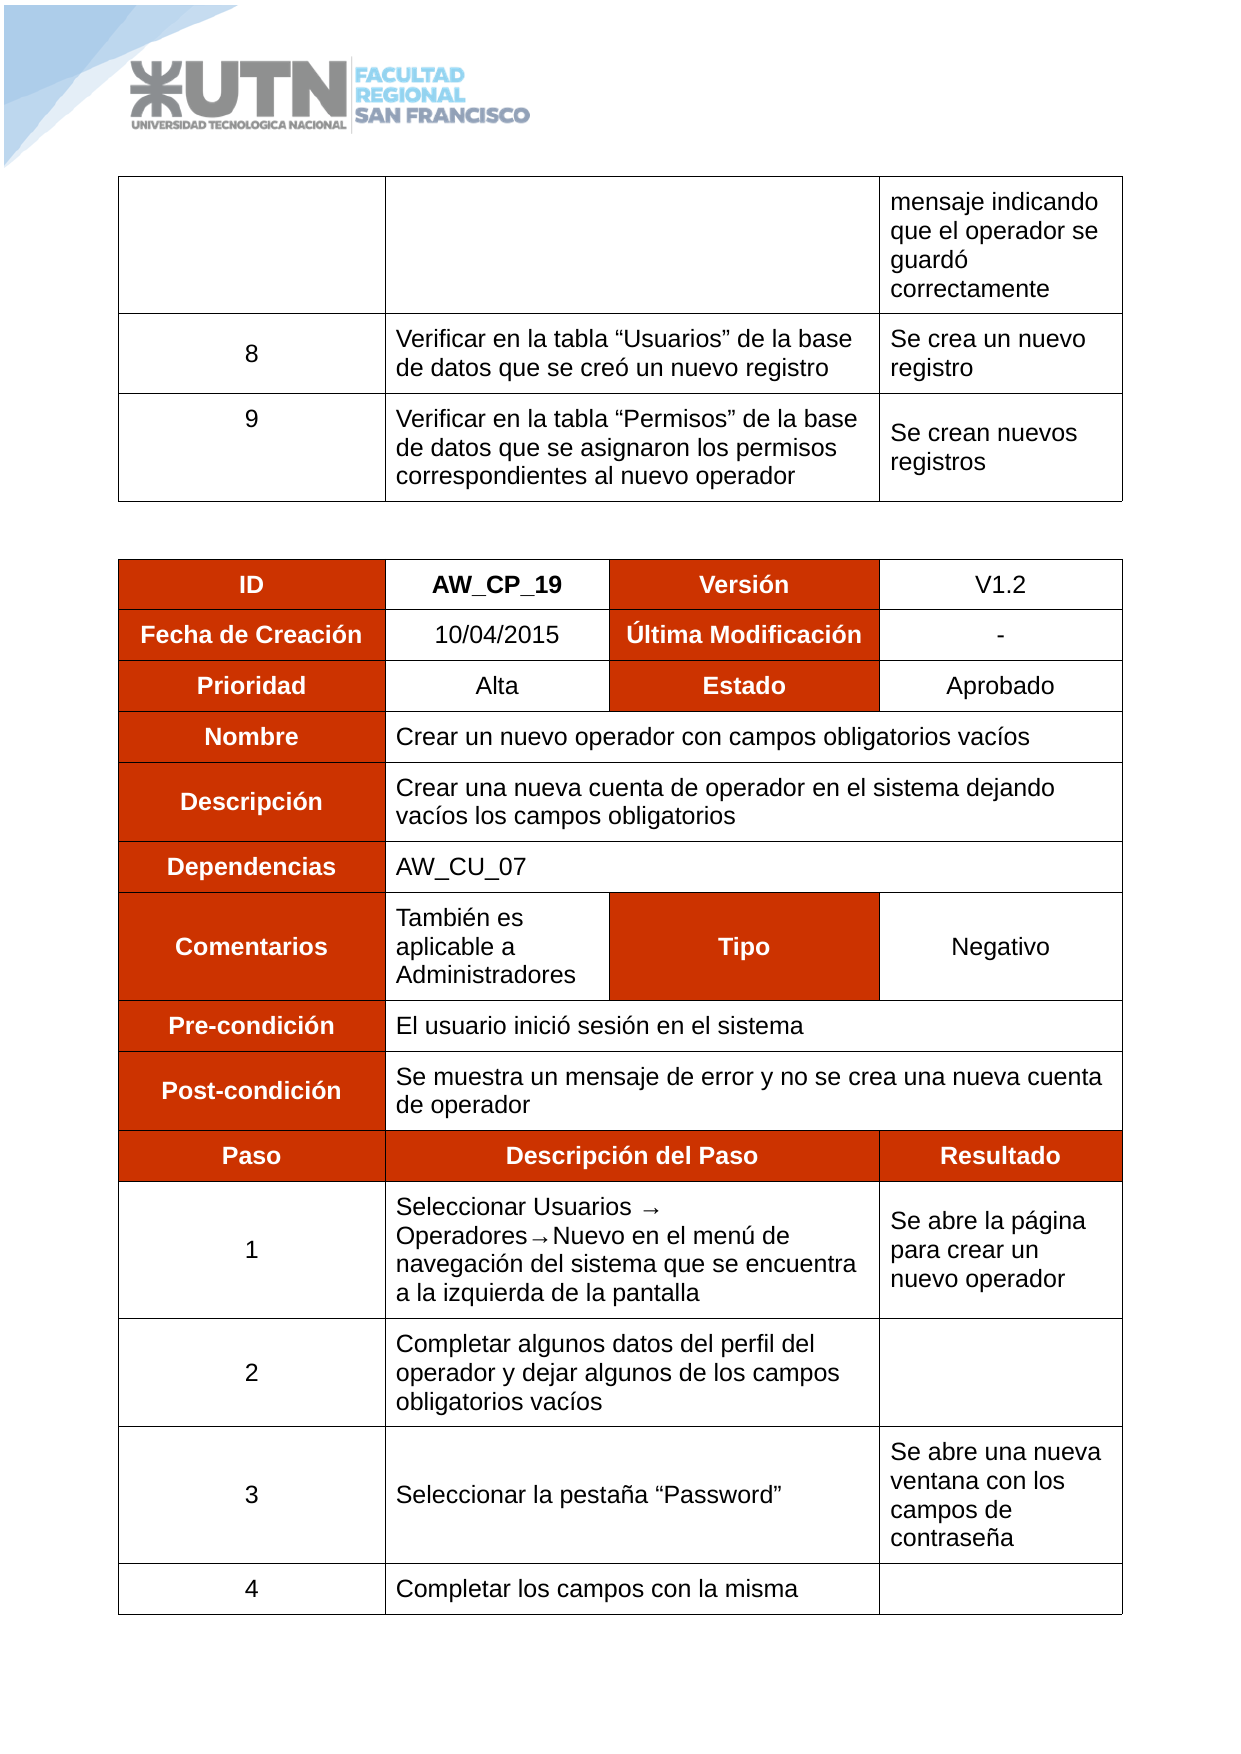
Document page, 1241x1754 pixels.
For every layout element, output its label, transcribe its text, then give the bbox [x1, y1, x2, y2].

table_cell Se crea un nuevo registro [880, 314, 1122, 393]
table_cell Se crean nuevos registros [880, 394, 1122, 501]
table_cell Crear un nuevo operador con campos obligatorios vacíos [386, 712, 1122, 762]
table_header V1.2 [880, 560, 1122, 609]
table_cell Comentarios [119, 893, 385, 1000]
table_cell Se abre la página para crear un nuevo operador [880, 1182, 1122, 1318]
table_cell Descripción [119, 763, 385, 841]
table_cell Resultado [880, 1131, 1122, 1181]
table_cell Tipo [610, 893, 879, 1000]
table_cell Verificar en la tabla “Usuarios” de la base de datos que se creó un nuevo registro [386, 314, 879, 393]
table_cell Negativo [880, 893, 1122, 1000]
table_cell Verificar en la tabla “Permisos” de la base de datos que se asignaron los permisos correspondientes al nuevo operador [386, 394, 879, 501]
table_cell El usuario inició sesión en el sistema [386, 1001, 1122, 1051]
table_cell [119, 177, 385, 313]
table_cell Completar algunos datos del perfil del operador y dejar algunos de los campos obligatorios vacíos [386, 1319, 879, 1426]
table_cell Estado [610, 661, 879, 711]
table_cell Seleccionar la pestaña “Password” [386, 1427, 879, 1563]
table_cell - [880, 610, 1122, 660]
table_cell Completar los campos con la misma [386, 1564, 879, 1614]
table_header AW_CP_19 [386, 560, 609, 609]
table_cell Fecha de Creación [119, 610, 385, 660]
table_cell 1 [119, 1182, 385, 1318]
table_cell mensaje indicando que el operador se guardó correctamente [880, 177, 1122, 313]
table_header ID [119, 560, 385, 609]
table_cell 4 [119, 1564, 385, 1614]
table_cell Descripción del Paso [386, 1131, 879, 1181]
table_header Versión [610, 560, 879, 609]
table_cell Paso [119, 1131, 385, 1181]
table_cell [880, 1564, 1122, 1614]
table_cell Post-condición [119, 1052, 385, 1130]
table_cell 10/04/2015 [386, 610, 609, 660]
table_cell Se abre una nueva ventana con los campos de contraseña [880, 1427, 1122, 1563]
table_cell Seleccionar Usuarios → Operadores→Nuevo en el menú de navegación del sistema que se encuentra a la izquierda de la pantalla [386, 1182, 879, 1318]
table_cell [880, 1319, 1122, 1426]
table_cell Prioridad [119, 661, 385, 711]
table_cell AW_CU_07 [386, 842, 1122, 892]
table_cell También es aplicable a Administradores [386, 893, 609, 1000]
table_cell Última Modificación [610, 610, 879, 660]
picture [3, 5, 532, 169]
table_cell Alta [386, 661, 609, 711]
table_cell 2 [119, 1319, 385, 1426]
table_cell 9 [119, 394, 385, 501]
table_cell Pre-condición [119, 1001, 385, 1051]
table_cell Crear una nueva cuenta de operador en el sistema dejando vacíos los campos obligatorios [386, 763, 1122, 841]
table_cell [386, 177, 879, 313]
table_cell 3 [119, 1427, 385, 1563]
table_cell Nombre [119, 712, 385, 762]
table_cell Se muestra un mensaje de error y no se crea una nueva cuenta de operador [386, 1052, 1122, 1130]
table_cell 8 [119, 314, 385, 393]
table_cell Dependencias [119, 842, 385, 892]
table_cell Aprobado [880, 661, 1122, 711]
